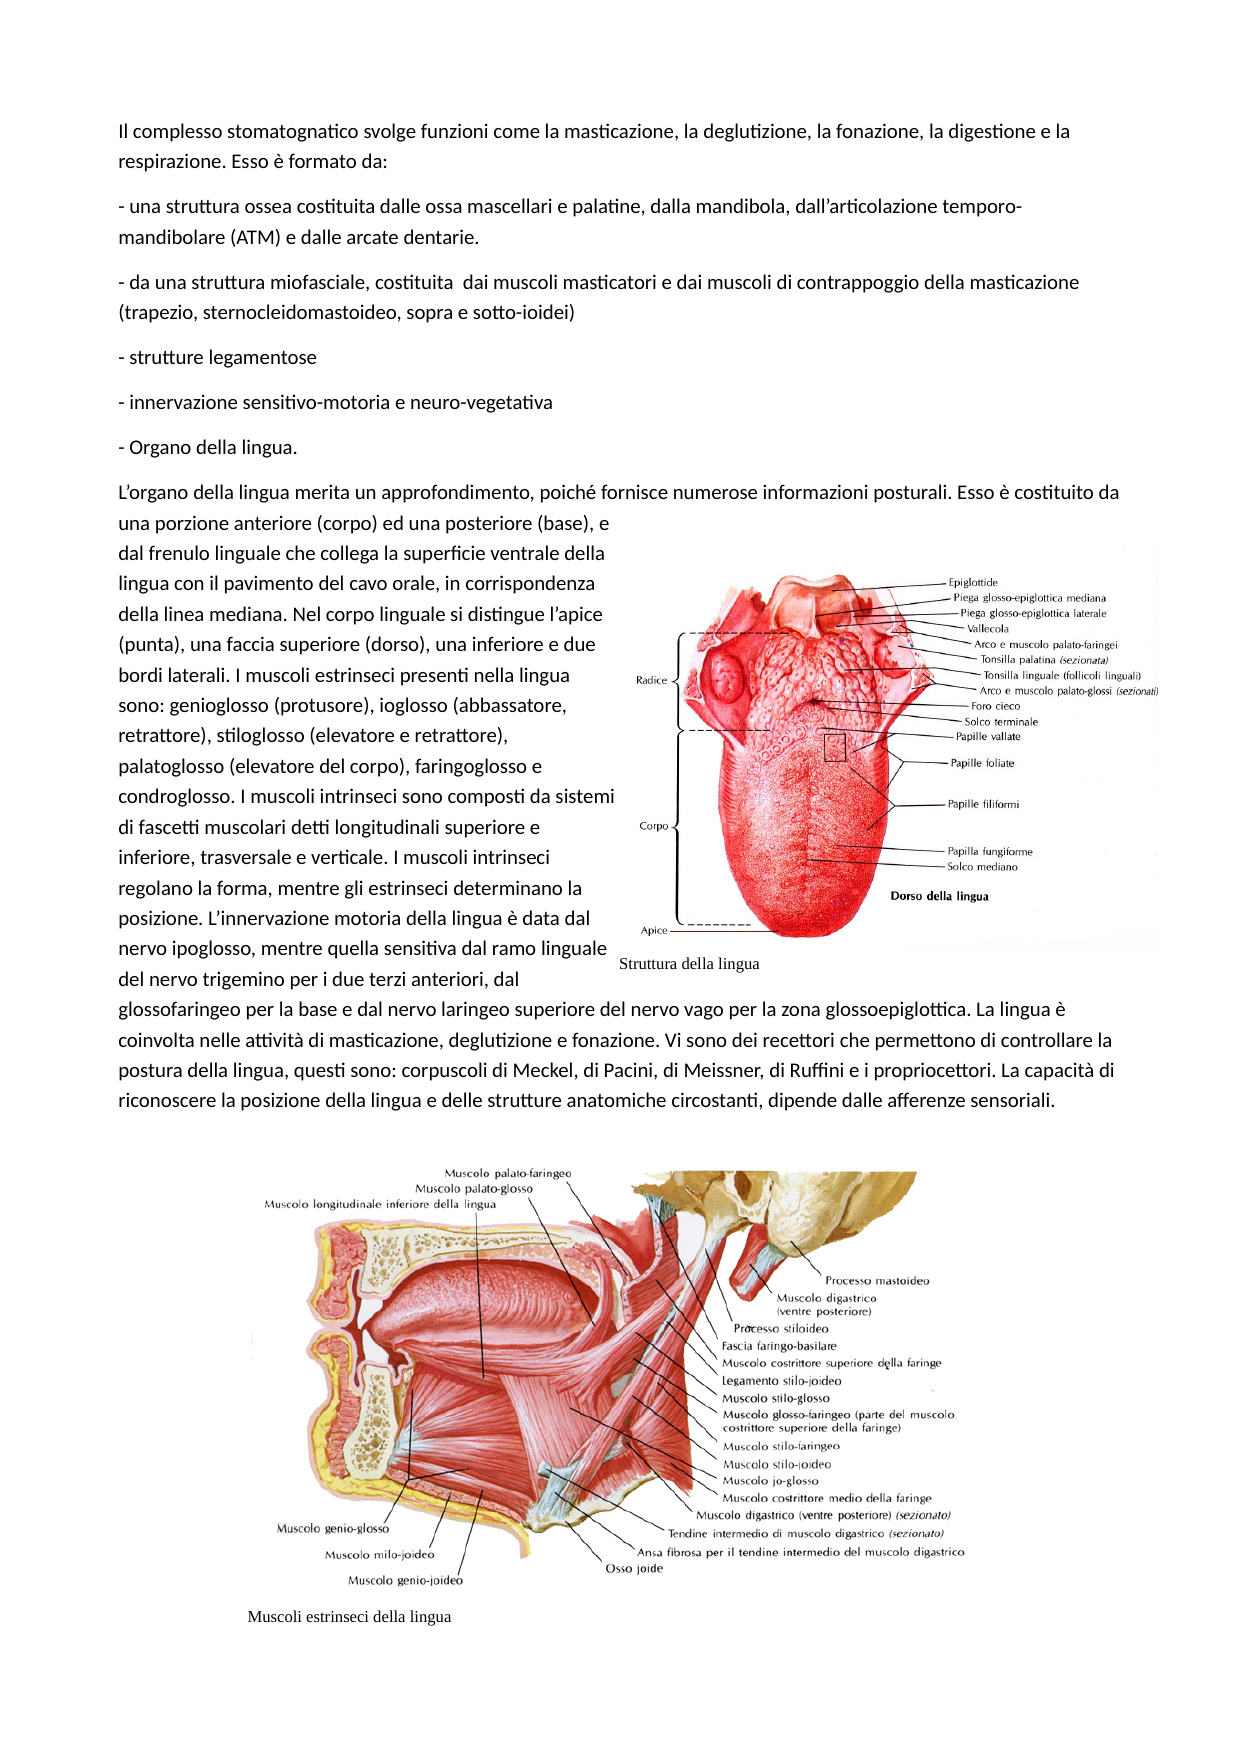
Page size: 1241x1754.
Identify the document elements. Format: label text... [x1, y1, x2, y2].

text Struttura della lingua [619, 954, 1159, 973]
text - strutture legamentose [118, 344, 1122, 370]
text - una struttura ossea costituita dalle ossa mascellari e palatine, dalla mandibola, dall’articolazione temporo-mandibolare (ATM) e dalle arcate dentarie. [118, 193, 1122, 249]
text Muscoli estrinseci della lingua [247, 1607, 977, 1626]
text - innervazione sensitivo-motoria e neuro-vegetativa [118, 389, 1122, 415]
picture [247, 1153, 977, 1607]
text - da una struttura miofasciale, costituita dai muscoli masticatori e dai muscoli di contrappoggio della masticazione (trapezio, sternocleidomastoideo, sopra e sotto-ioidei) [118, 269, 1122, 325]
text Il complesso stomatognatico svolge funzioni come la masticazione, la deglutizione, la fonazione, la digestione e la respirazione. Esso è formato da: [118, 118, 1122, 174]
picture [618, 542, 1159, 954]
text L’organo della lingua merita un approfondimento, poiché fornisce numerose informazioni posturali. Esso è costituito da una porzione anteriore (corpo) ed una posteriore (base), e dal frenulo linguale che collega la superficie ventrale della lingua con il pavimento del cavo orale, in corrispondenza della linea mediana. Nel corpo linguale si distingue l’apice (punta), una faccia superiore (dorso), una inferiore e due bordi laterali. I muscoli estrinseci presenti nella lingua sono: genioglosso (protusore), ioglosso (abbassatore, retrattore), stiloglosso (elevatore e retrattore), palatoglosso (elevatore del corpo), faringoglosso e condroglosso. I muscoli intrinseci sono composti da sistemi di fascetti muscolari detti longitudinali superiore e inferiore, trasversale e verticale. I muscoli intrinseci regolano la forma, mentre gli estrinseci determinano la posizione. L’innervazione motoria della lingua è data dal nervo ipoglosso, mentre quella sensitiva dal ramo linguale del nervo trigemino per i due terzi anteriori, dal glossofaringeo per la base e dal nervo laringeo superiore del nervo vago per la zona glossoepiglottica. La lingua è coinvolta nelle attività di masticazione, deglutizione e fonazione. Vi sono dei recettori che permettono di controllare la postura della lingua, questi sono: corpuscoli di Meckel, di Pacini, di Meissner, di Ruffini e i propriocettori. La capacità di riconoscere la posizione della lingua e delle strutture anatomiche circostanti, dipende dalle afferenze sensoriali. [118, 479, 1159, 1113]
text - Organo della lingua. [118, 434, 1122, 460]
